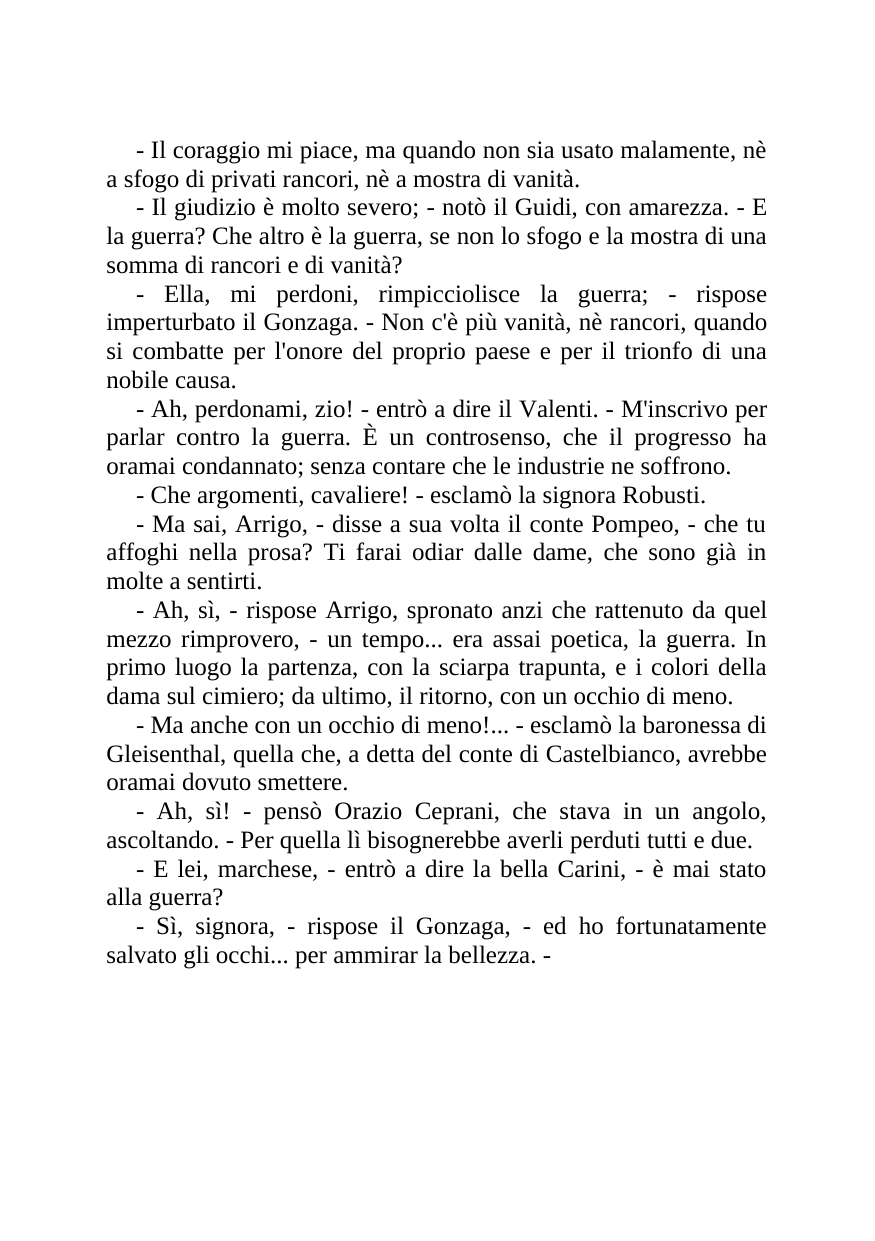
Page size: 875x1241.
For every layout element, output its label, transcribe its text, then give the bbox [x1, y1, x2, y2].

text - Ah, sì, - rispose Arrigo, spronato anzi che rattenuto da quel mezzo rimprovero, - un tempo... era assai poetica, la guerra. In primo luogo la partenza, con la sciarpa trapunta, e i colori della dama sul cimiero; da ultimo, il ritorno, con un occhio di meno. [106, 595, 768, 710]
text - Sì, signora, - rispose il Gonzaga, - ed ho fortunatamente salvato gli occhi... per ammirar la bellezza. - [106, 911, 768, 969]
text - Ma sai, Arrigo, - disse a sua volta il conte Pompeo, - che tu affoghi nella prosa? Ti farai odiar dalle dame, che sono già in molte a sentirti. [106, 509, 768, 595]
text - Che argomenti, cavaliere! - esclamò la signora Robusti. [106, 480, 768, 509]
text - Ah, perdonami, zio! - entrò a dire il Valenti. - M'inscrivo per parlar contro la guerra. È un controsenso, che il progresso ha oramai condannato; senza contare che le industrie ne soffrono. [106, 394, 768, 480]
text - Ella, mi perdoni, rimpicciolisce la guerra; - rispose imperturbato il Gonzaga. - Non c'è più vanità, nè rancori, quando si combatte per l'onore del proprio paese e per il trionfo di una nobile causa. [106, 279, 768, 394]
text - E lei, marchese, - entrò a dire la bella Carini, - è mai stato alla guerra? [106, 854, 768, 911]
text - Il coraggio mi piace, ma quando non sia usato malamente, nè a sfogo di privati rancori, nè a mostra di vanità. [106, 135, 768, 192]
text - Ah, sì! - pensò Orazio Ceprani, che stava in un angolo, ascoltando. - Per quella lì bisognerebbe averli perduti tutti e due. [106, 796, 768, 854]
text - Il giudizio è molto severo; - notò il Guidi, con amarezza. - E la guerra? Che altro è la guerra, se non lo sfogo e la mostra di una somma di rancori e di vanità? [106, 192, 768, 279]
text - Ma anche con un occhio di meno!... - esclamò la baronessa di Gleisenthal, quella che, a detta del conte di Castelbianco, avrebbe oramai dovuto smettere. [106, 710, 768, 796]
